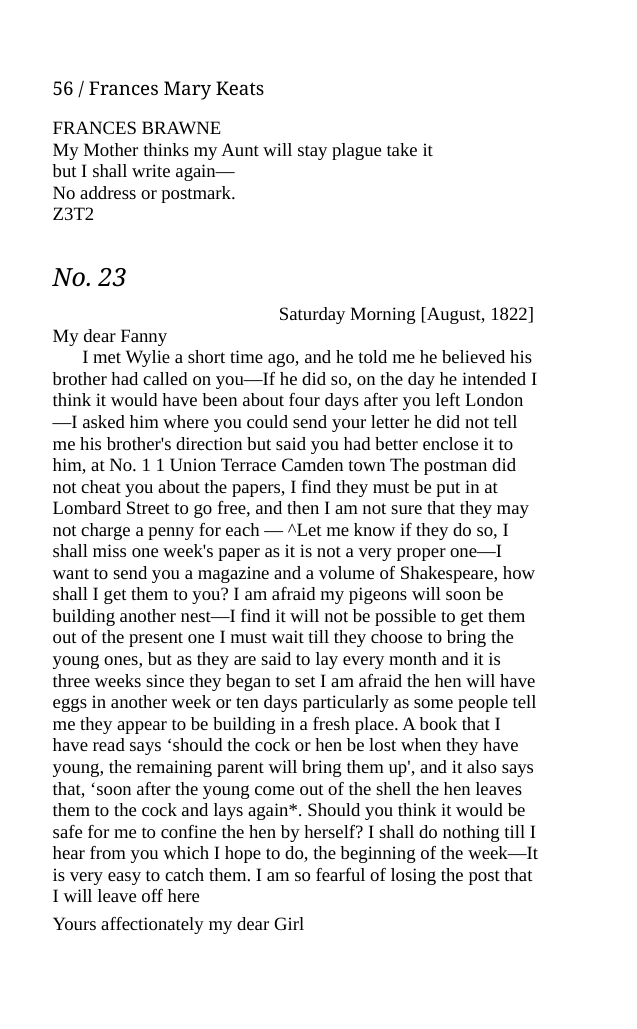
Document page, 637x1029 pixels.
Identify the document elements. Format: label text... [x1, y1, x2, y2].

text but I shall write again— [52, 160, 538, 182]
text Yours affectionately my dear Girl [52, 913, 538, 934]
subtitle No. 23 [52, 260, 538, 294]
text Z3T2 [52, 203, 538, 225]
text No address or postmark. [52, 182, 538, 203]
text Saturday Morning [August, 1822] [52, 303, 538, 324]
text My dear Fanny [52, 324, 538, 346]
text I met Wylie a short time ago, and he told me he believed his brother had called on you—If he did so, on the day he intended I think it would have been about four days after you left London—I asked him where you could send your letter he did not tell me his brother's direction but said you had better enclose it to him, at No. 1 1 Union Terrace Camden town The postman did not cheat you about the papers, I find they must be put in at Lombard Street to go free, and then I am not sure that they may not charge a penny for each — ^Let me know if they do so, I shall miss one week's paper as it is not a very proper one—I want to send you a magazine and a volume of Shakespeare, how shall I get them to you? I am afraid my pigeons will soon be building another nest—I find it will not be possible to get them out of the present one I must wait till they choose to bring the young ones, but as they are said to lay every month and it is three weeks since they began to set I am afraid the hen will have eggs in another week or ten days particularly as some people tell me they appear to be building in a fresh place. A book that I have read says ‘should the cock or hen be lost when they have young, the remaining parent will bring them up', and it also says that, ‘soon after the young come out of the shell the hen leaves them to the cock and lays again*. Should you think it would be safe for me to confine the hen by herself? I shall do nothing till I hear from you which I hope to do, the beginning of the week—It is very easy to catch them. I am so fearful of losing the post that I will leave off here [52, 346, 538, 907]
text My Mother thinks my Aunt will stay plague take it [52, 139, 538, 160]
text FRANCES BRAWNE [52, 117, 538, 139]
